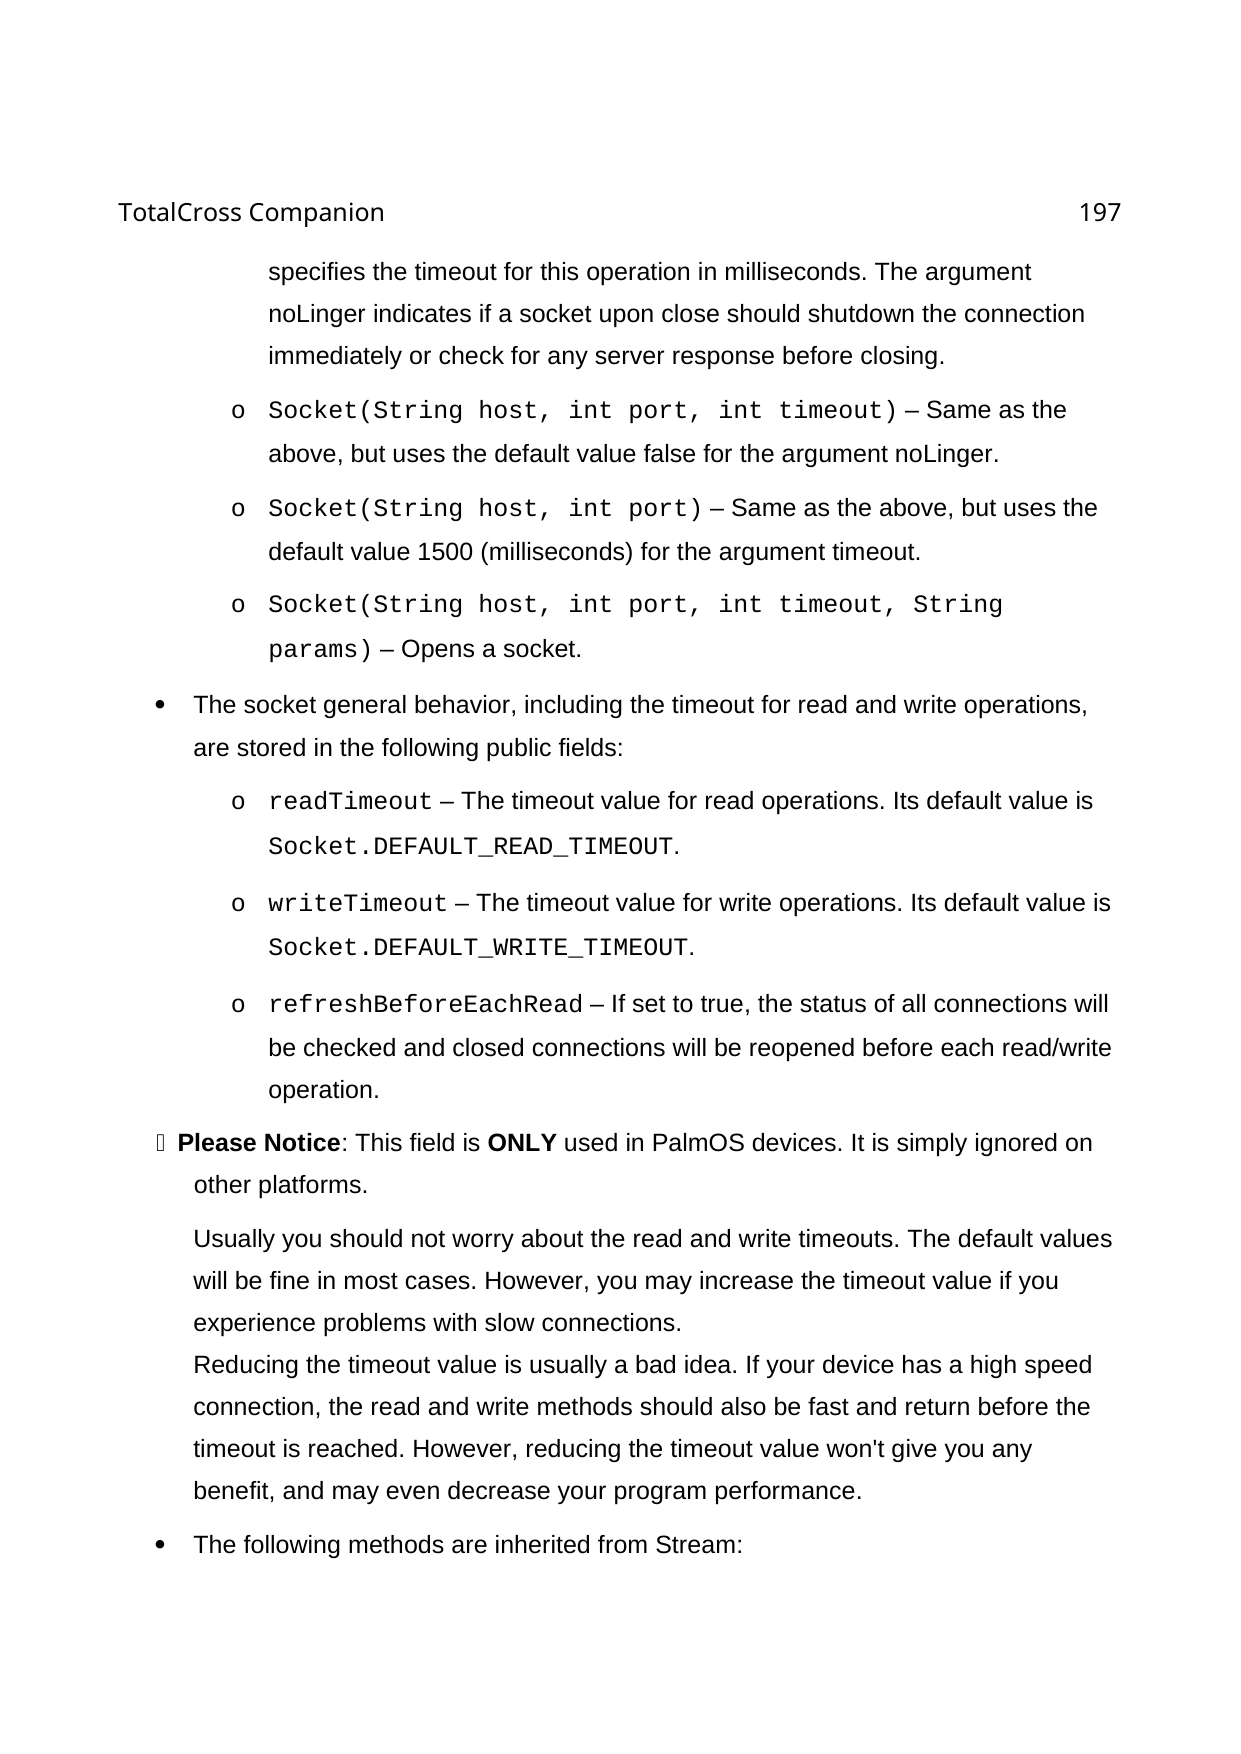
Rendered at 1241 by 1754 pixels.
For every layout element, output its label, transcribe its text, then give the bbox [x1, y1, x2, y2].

list Socket(String host, int port, int timeout) – Same as the above, but uses the default value false for the argument noLinger. [231, 396, 1122, 468]
list The following methods are inherited from Stream: [156, 1531, 1122, 1559]
list specifies the timeout for this operation in milliseconds. The argument noLinger indicates if a socket upon close should shutdown the connection immediately or check for any server response before closing. [231, 258, 1122, 370]
list The socket general behavior, including the timeout for read and write operations, are stored in the following public fields: [156, 691, 1122, 761]
list Socket(String host, int port) – Same as the above, but uses the default value 1500 (milliseconds) for the argument timeout. [231, 494, 1122, 566]
list writeTimeout – The timeout value for write operations. Its default value is Socket.DEFAULT_WRITE_TIMEOUT. [231, 888, 1122, 963]
list readTimeout – The timeout value for read operations. Its default value is Socket.DEFAULT_READ_TIMEOUT. [231, 787, 1122, 862]
list refreshBeforeEachRead – If set to true, the status of all connections will be checked and closed connections will be reopened before each read/write operation. [231, 989, 1122, 1103]
text Usually you should not worry about the read and write timeouts. The default values will be fine in most cases. However, you may increase the timeout value if you experience problems with slow connections. Reducing the timeout value is usually a bad idea. If your device has a high speed connection, the read and write methods should also be fast and return before the timeout is reached. However, reducing the timeout value won't give you any benefit, and may even decrease your program performance. [193, 1225, 1122, 1505]
list Please Notice: This field is ONLY used in PalmOS devices. It is simply ignored on other platforms. [156, 1129, 1122, 1199]
list Socket(String host, int port, int timeout, String params) – Opens a socket. [231, 592, 1122, 664]
